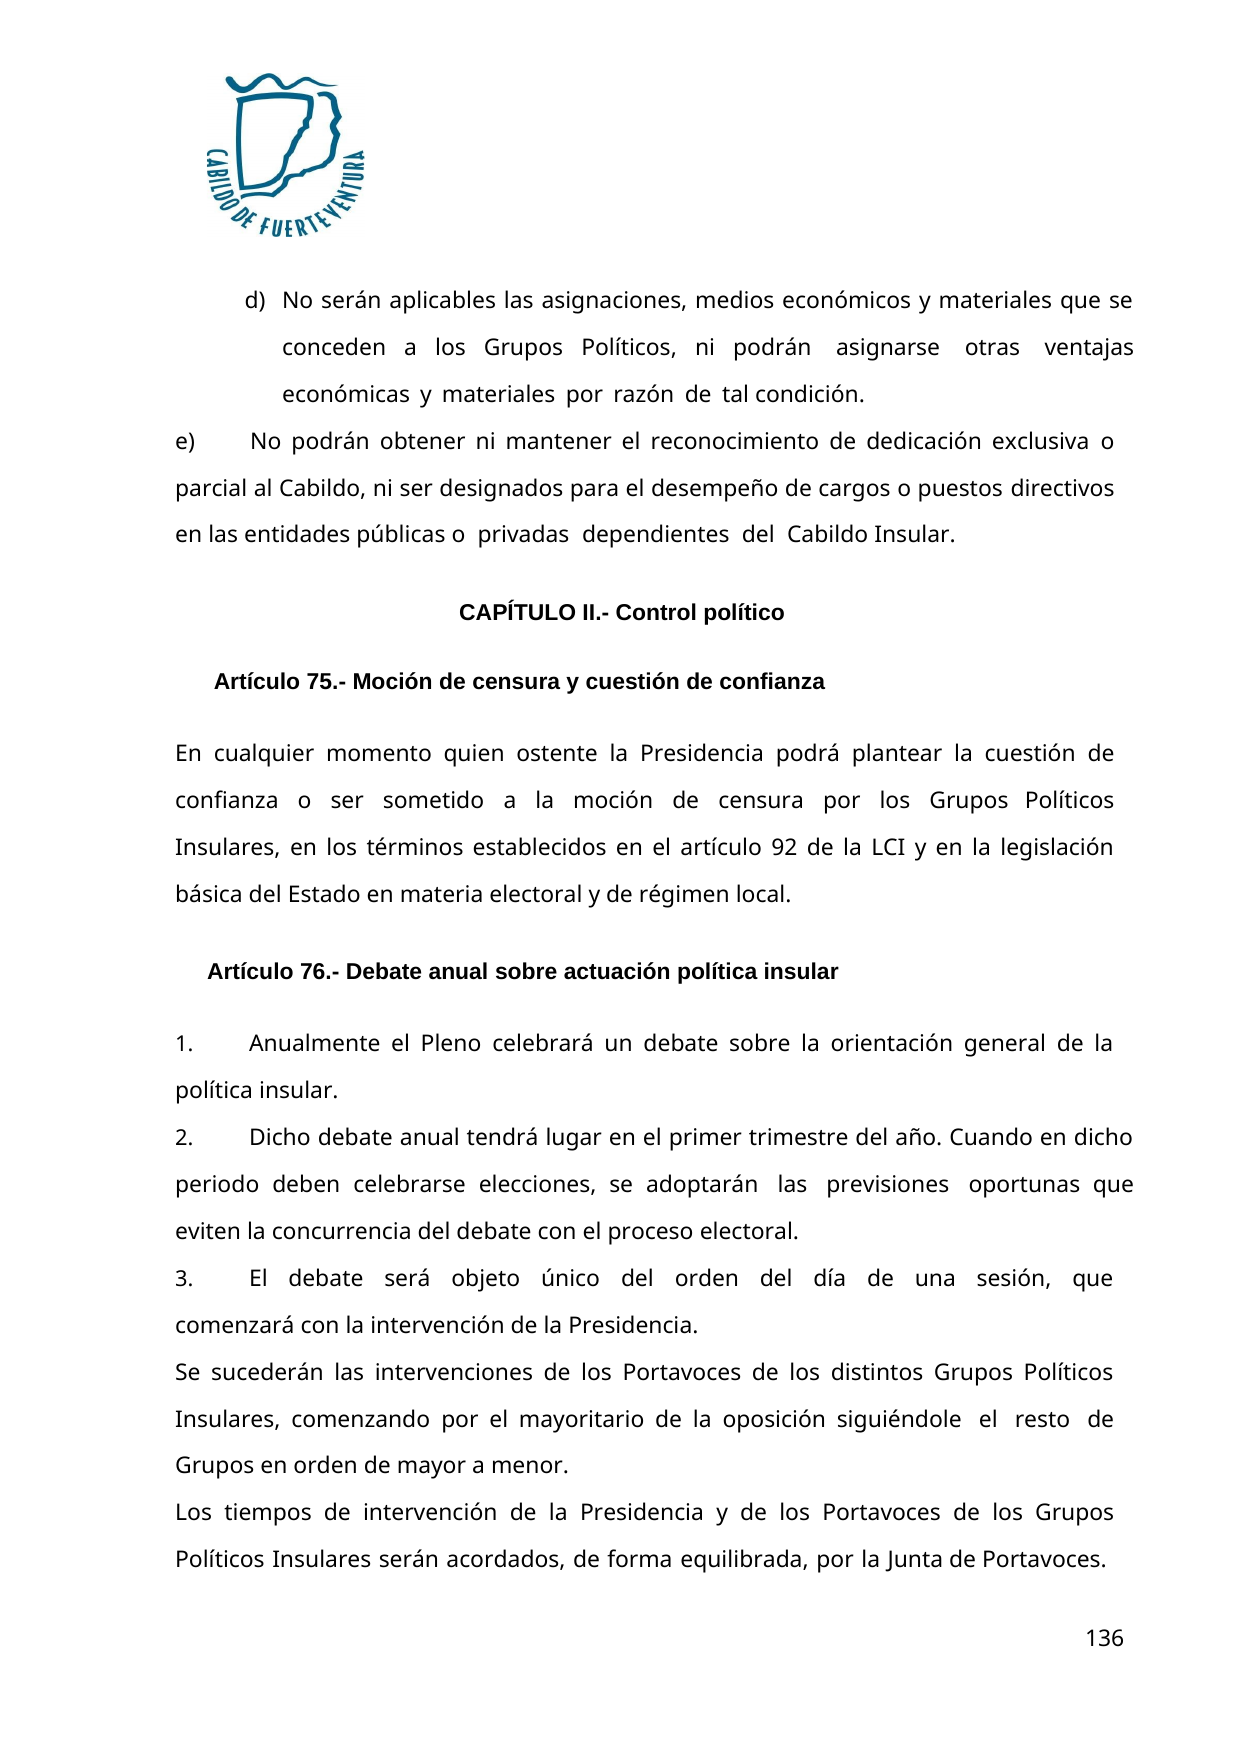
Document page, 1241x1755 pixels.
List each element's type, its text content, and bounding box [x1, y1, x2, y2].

list No serán aplicables las asignaciones, medios económicos y materiales que se conceden a los Grupos Políticos, ni podrán asignarse otras ventajas económicas y materiales por razón de tal condición. [244, 284, 1134, 409]
text En cualquier momento quien ostente la Presidencia podrá plantear la cuestión de confianza o ser sometido a la moción de censura por los Grupos Políticos Insulares, en los términos establecidos en el artículo 92 de la LCI y en la legislación básica del Estado en materia electoral y de régimen local. [175, 737, 1114, 909]
text Se sucederán las intervenciones de los Portavoces de los distintos Grupos Políticos Insulares, comenzando por el mayoritario de la oposición siguiéndole el resto de Grupos en orden de mayor a menor. [175, 1356, 1114, 1481]
list No podrán obtener ni mantener el reconocimiento de dedicación exclusiva o parcial al Cabildo, ni ser designados para el desempeño de cargos o puestos directivos en las entidades públicas o privadas dependientes del Cabildo Insular. [175, 424, 1114, 549]
subtitle CAPÍTULO II.- Control político Artículo 75.- Moción de censura y cuestión de confianza [213, 599, 866, 694]
list Dicho debate anual tendrá lugar en el primer trimestre del año. Cuando en dicho periodo deben celebrarse elecciones, se adoptarán las previsiones oportunas que eviten la concurrencia del debate con el proceso electoral. [175, 1121, 1134, 1246]
subtitle Artículo 76.- Debate anual sobre actuación política insular [207, 958, 1134, 984]
list Anualmente el Pleno celebrará un debate sobre la orientación general de la política insular. [175, 1027, 1114, 1106]
list El debate será objeto único del orden del día de una sesión, que comenzará con la intervención de la Presidencia. [175, 1262, 1114, 1340]
text Los tiempos de intervención de la Presidencia y de los Portavoces de los Grupos Políticos Insulares serán acordados, de forma equilibrada, por la Junta de Portavoces. [175, 1496, 1114, 1574]
